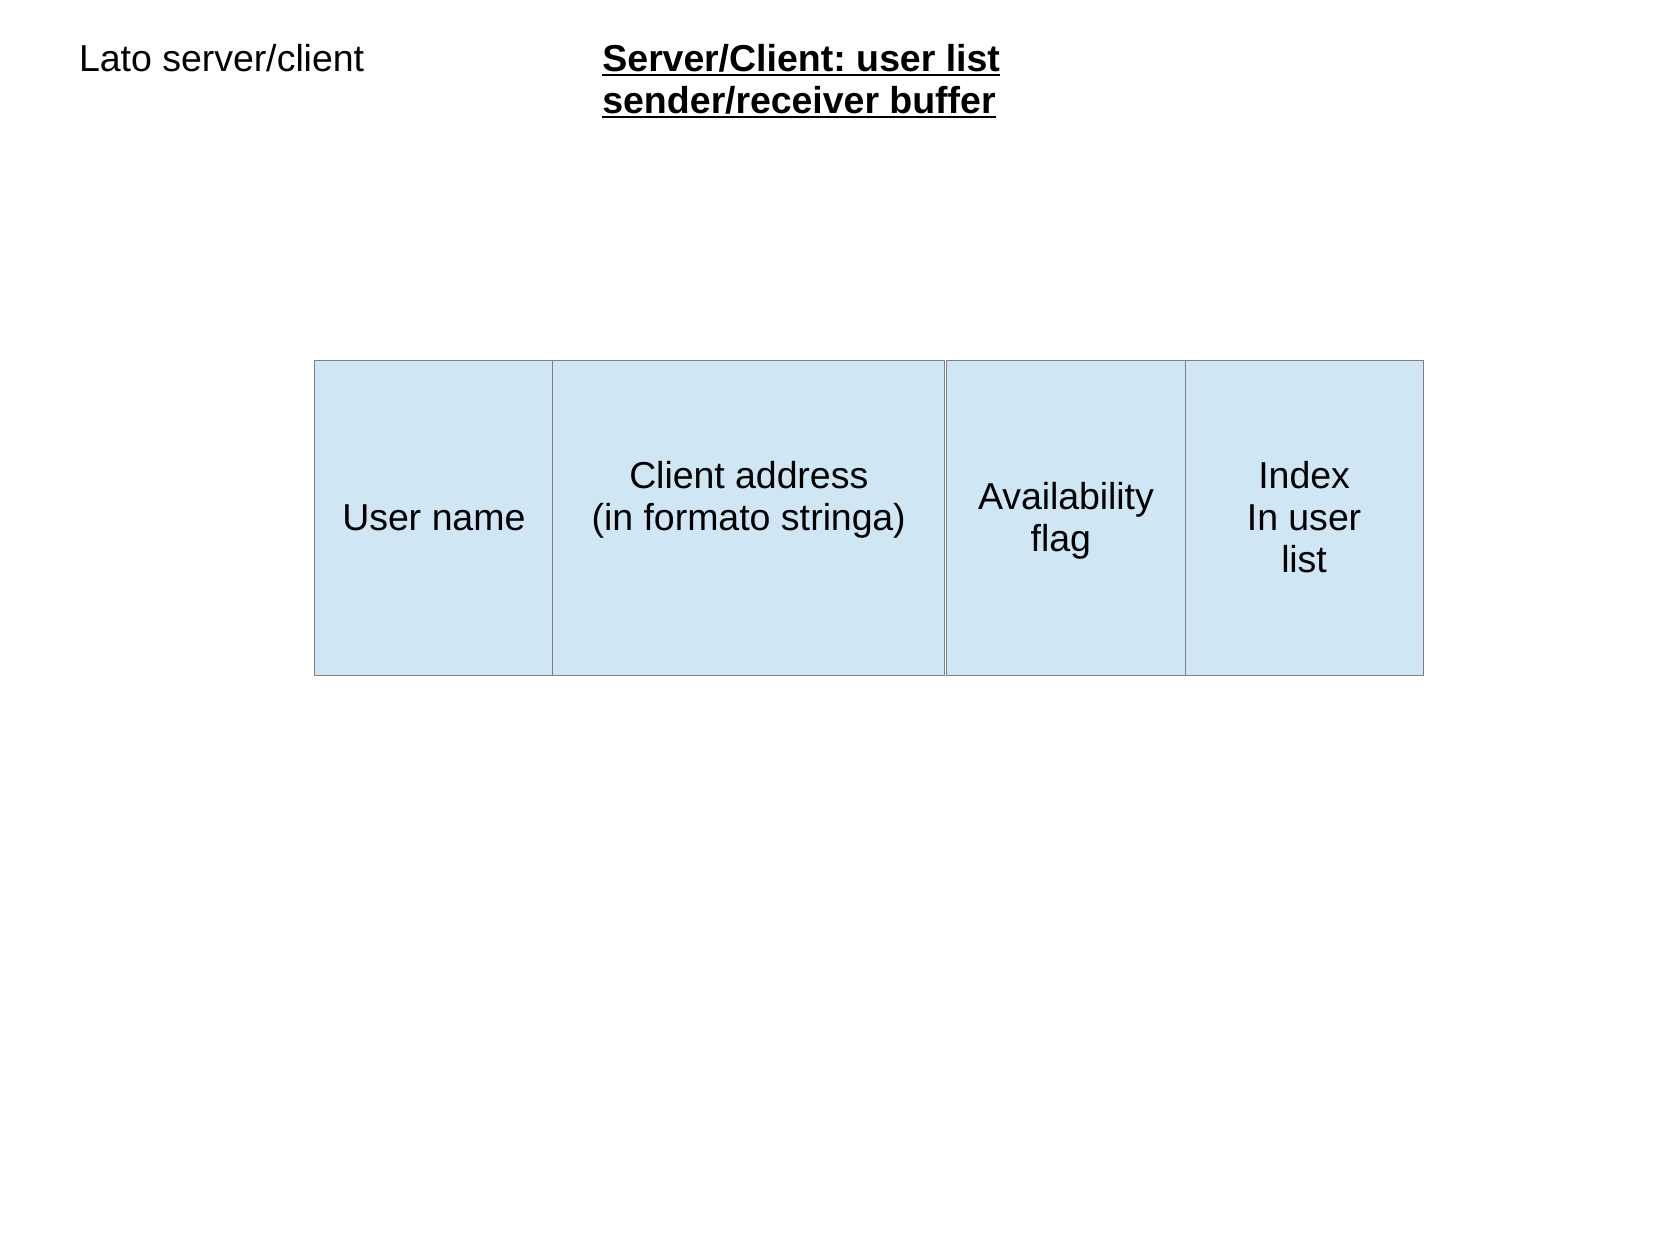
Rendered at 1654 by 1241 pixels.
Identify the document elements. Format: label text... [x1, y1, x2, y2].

text_box Index In user list [1186, 360, 1424, 676]
text_box Server/Client: user list sender/receiver buffer [587, 30, 1171, 129]
text_box Lato server/client [64, 30, 391, 130]
text_box Availability flag [946, 360, 1186, 676]
text_box User name [314, 360, 552, 676]
text_box Client address (in formato stringa) [552, 360, 945, 676]
